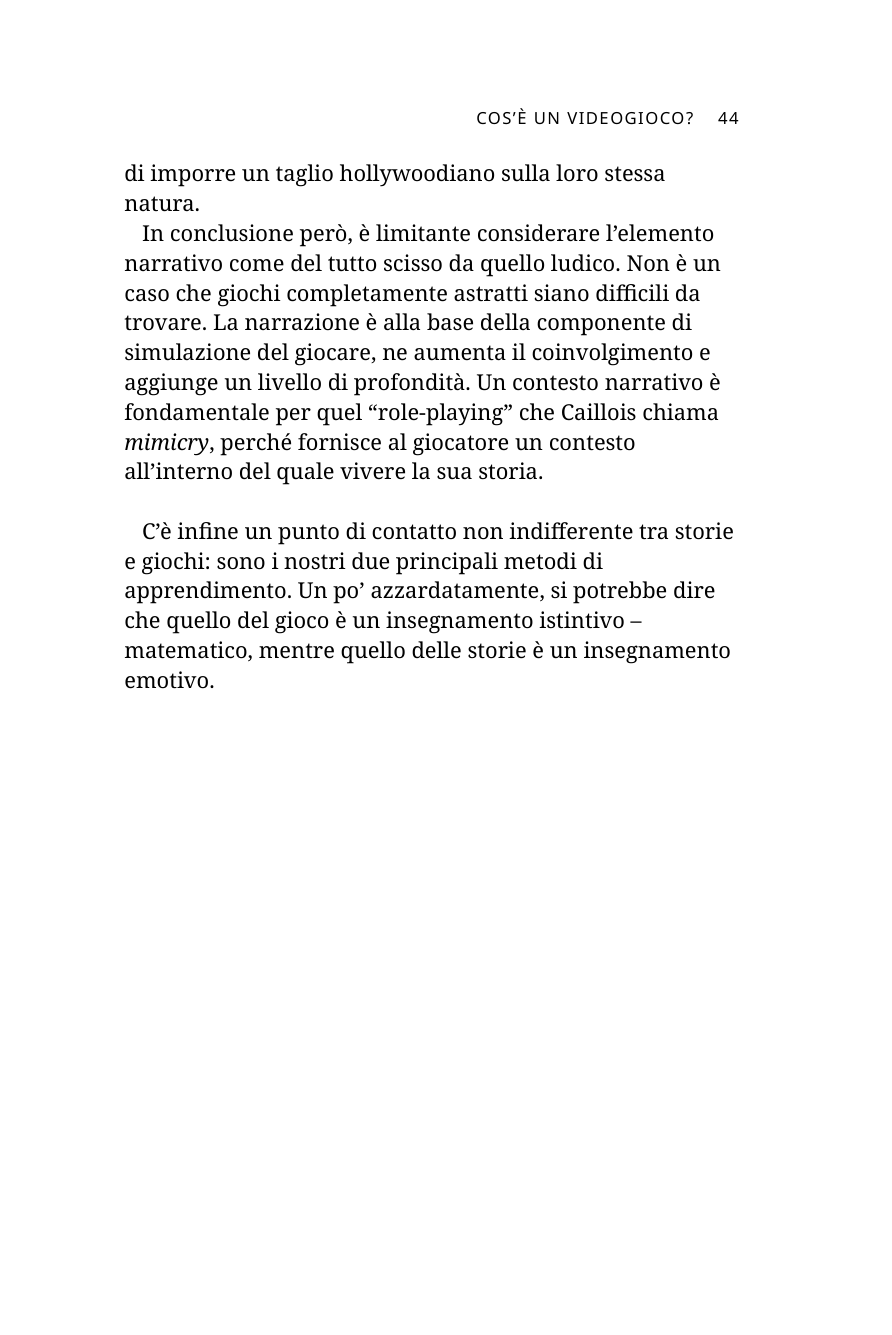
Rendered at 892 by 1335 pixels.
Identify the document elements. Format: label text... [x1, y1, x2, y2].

text di imporre un taglio hollywoodiano sulla loro stessa natura. [124, 158, 738, 218]
text C’è infine un punto di contatto non indifferente tra storie e giochi: sono i nostri due principali metodi di apprendimento. Un po’ azzardatamente, si potrebbe dire che quello del gioco è un insegnamento istintivo – matematico, mentre quello delle storie è un insegnamento emotivo. [124, 516, 738, 695]
text In conclusione però, è limitante considerare l’elemento narrativo come del tutto scisso da quello ludico. Non è un caso che giochi completamente astratti siano difficili da trovare. La narrazione è alla base della componente di simulazione del giocare, ne aumenta il coinvolgimento e aggiunge un livello di profondità. Un contesto narrativo è fondamentale per quel “role-playing” che Caillois chiama mimicry, perché fornisce al giocatore un contesto all’interno del quale vivere la sua storia. [124, 218, 738, 486]
